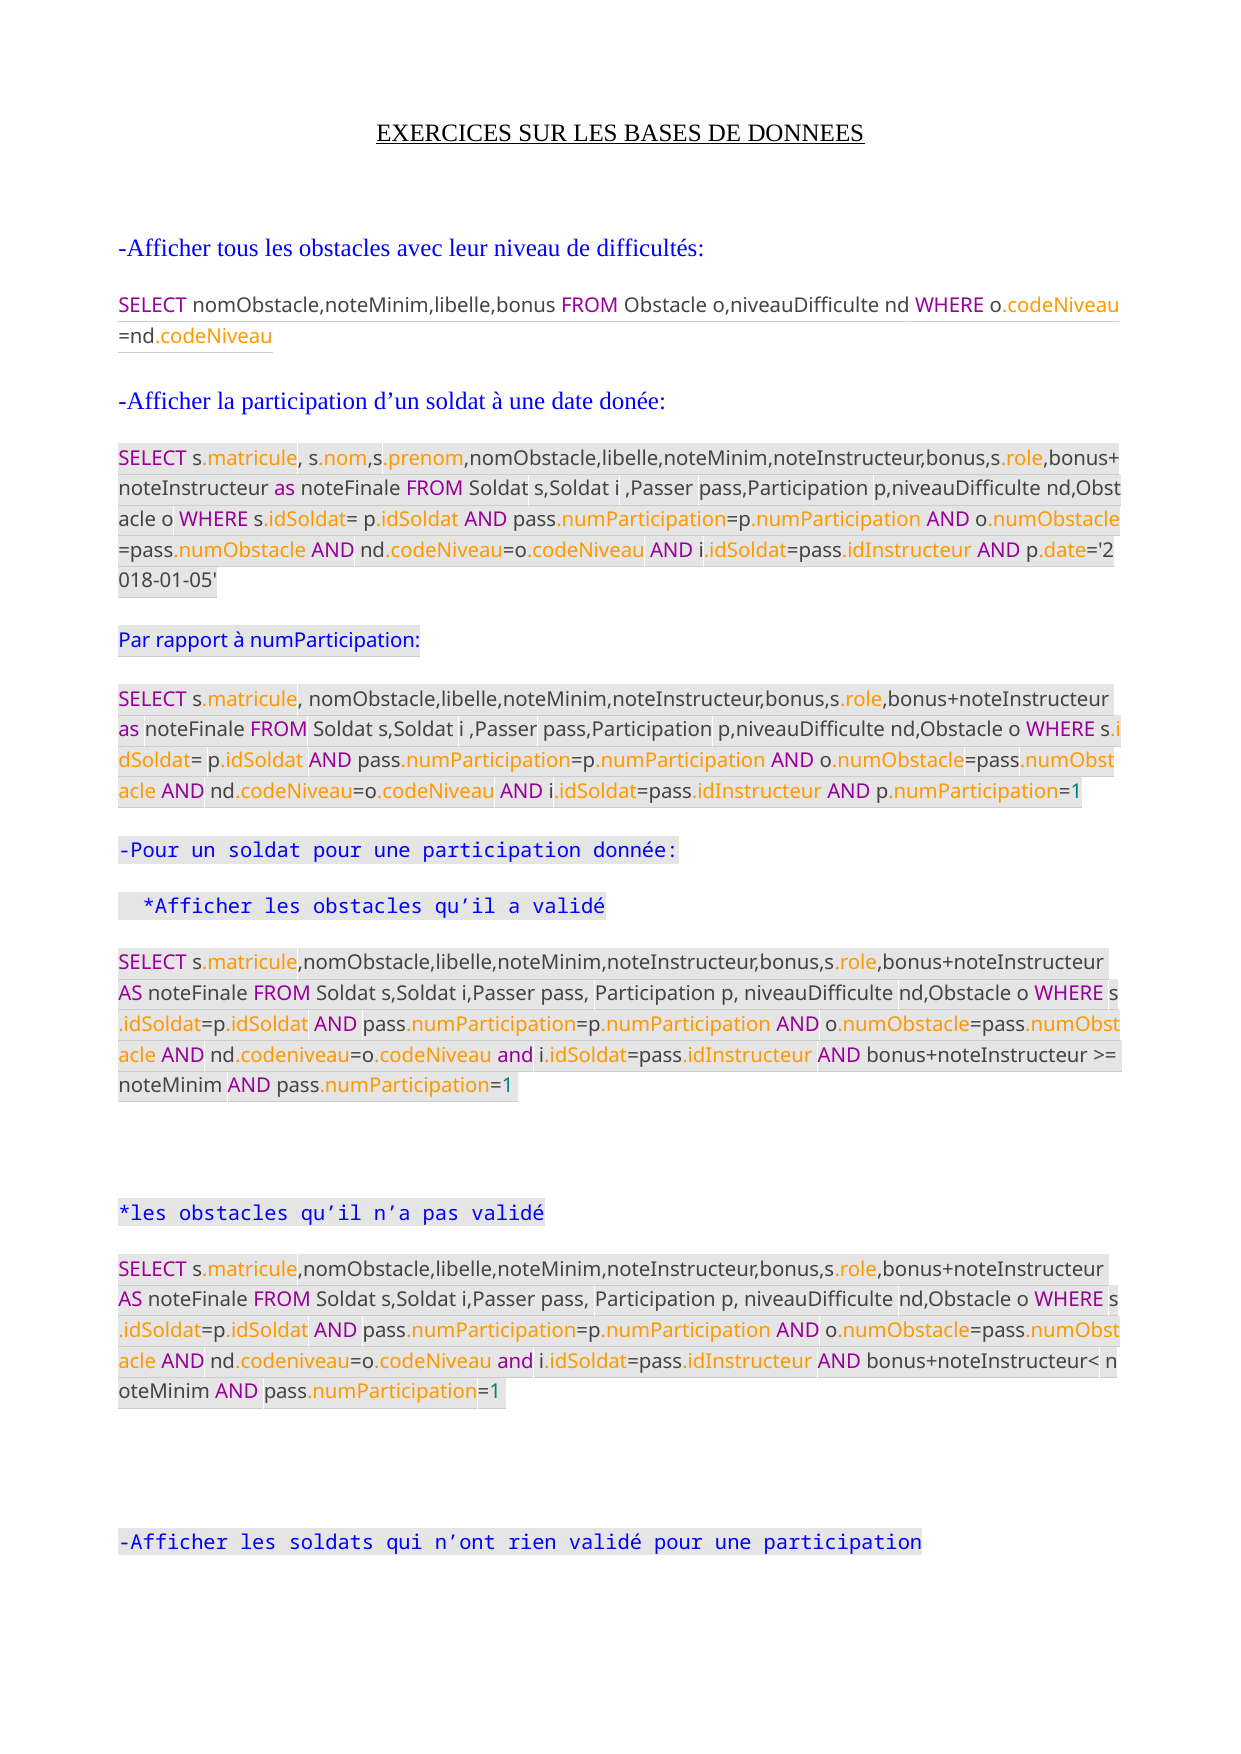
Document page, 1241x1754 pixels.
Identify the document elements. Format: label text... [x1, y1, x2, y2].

text -Afficher les soldats qui n’ont rien validé pour une participation [118, 1528, 1122, 1555]
text SELECT s.matricule,nomObstacle,libelle,noteMinim,noteInstructeur,bonus,s.role,bonus+noteInstructeur AS noteFinale FROM Soldat s,Soldat i,Passer pass, Participation p, niveauDifficulte nd,Obstacle o WHERE s.idSoldat=p.idSoldat AND pass.numParticipation=p.numParticipation AND o.numObstacle=pass.numObstacle AND nd.codeniveau=o.codeNiveau and i.idSoldat=pass.idInstructeur AND bonus+noteInstructeur< noteMinim AND pass.numParticipation=1 [118, 1254, 1122, 1408]
text -Afficher la participation d’un soldat à une date donée: [118, 386, 1122, 415]
text SELECT s.matricule, nomObstacle,libelle,noteMinim,noteInstructeur,bonus,s.role,bonus+noteInstructeur as noteFinale FROM Soldat s,Soldat i ,Passer pass,Participation p,niveauDifficulte nd,Obstacle o WHERE s.idSoldat= p.idSoldat AND pass.numParticipation=p.numParticipation AND o.numObstacle=pass.numObstacle AND nd.codeNiveau=o.codeNiveau AND i.idSoldat=pass.idInstructeur AND p.numParticipation=1 [118, 684, 1122, 836]
text -Afficher tous les obstacles avec leur niveau de difficultés: [118, 233, 1122, 262]
text *Afficher les obstacles qu’il a validé [118, 892, 1122, 920]
text SELECT nomObstacle,noteMinim,libelle,bonus FROM Obstacle o,niveauDifficulte nd WHERE o.codeNiveau=nd.codeNiveau [118, 291, 1122, 352]
text noteMinim AND pass.numParticipation=1 [118, 1072, 1122, 1102]
text SELECT s.matricule, s.nom,s.prenom,nomObstacle,libelle,noteMinim,noteInstructeur,bonus,s.role,bonus+noteInstructeur as noteFinale FROM Soldat s,Soldat i ,Passer pass,Participation p,niveauDifficulte nd,Obstacle o WHERE s.idSoldat= p.idSoldat AND pass.numParticipation=p.numParticipation AND o.numObstacle=pass.numObstacle AND nd.codeNiveau=o.codeNiveau AND i.idSoldat=pass.idInstructeur AND p.date='2018-01-05' [118, 443, 1122, 597]
text SELECT s.matricule,nomObstacle,libelle,noteMinim,noteInstructeur,bonus,s.role,bonus+noteInstructeur AS noteFinale FROM Soldat s,Soldat i,Passer pass, Participation p, niveauDifficulte nd,Obstacle o WHERE s.idSoldat=p.idSoldat AND pass.numParticipation=p.numParticipation AND o.numObstacle=pass.numObstacle AND nd.codeniveau=o.codeNiveau and i.idSoldat=pass.idInstructeur AND bonus+noteInstructeur >= [118, 948, 1122, 1071]
text EXERCICES SUR LES BASES DE DONNEES [118, 118, 1122, 147]
text Par rapport à numParticipation: [118, 625, 1122, 656]
text *les obstacles qu’il n’a pas validé [118, 1198, 1122, 1226]
text -Pour un soldat pour une participation donnée: [118, 836, 1122, 864]
